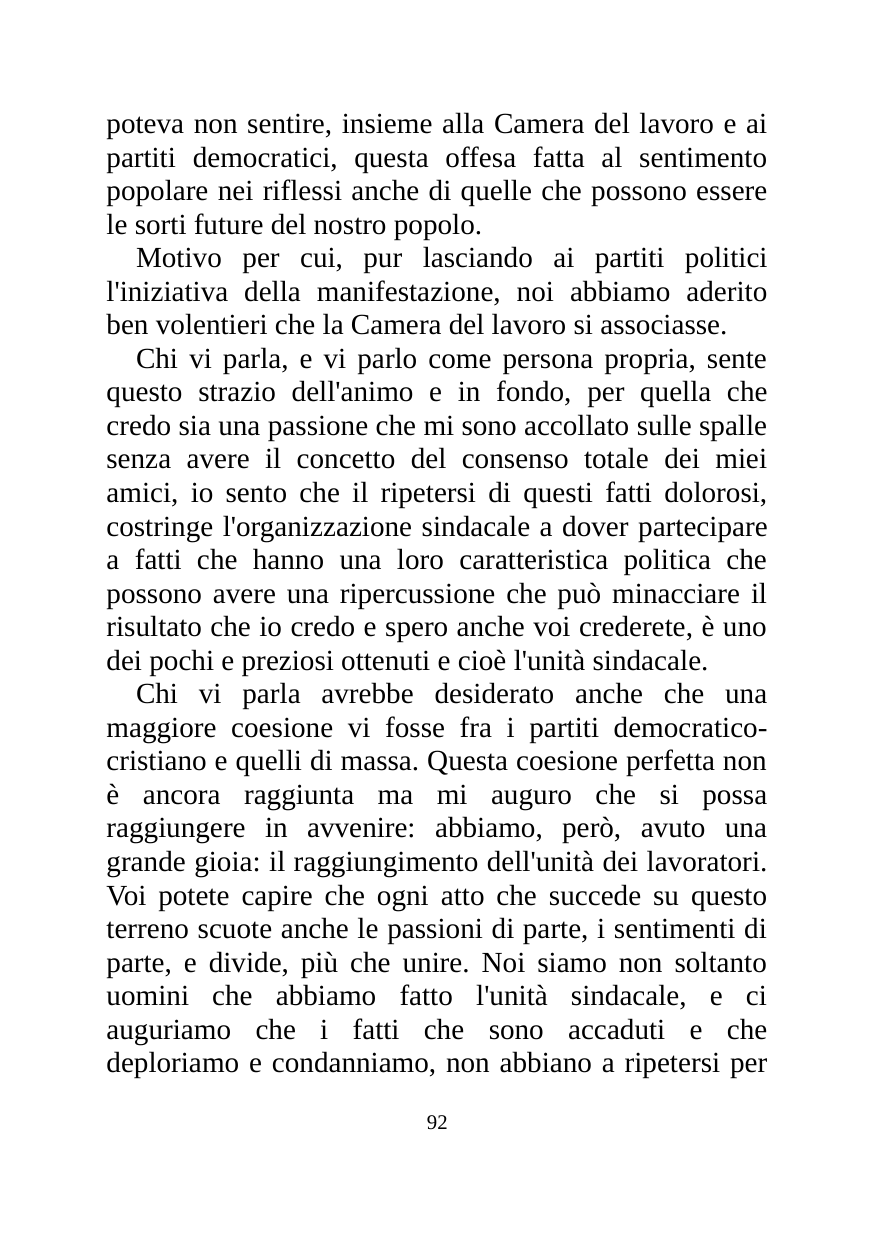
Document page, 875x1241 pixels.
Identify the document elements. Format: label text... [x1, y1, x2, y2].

text Motivo per cui, pur lasciando ai partiti politici l'iniziativa della manifestazione, noi abbiamo aderito ben volentieri che la Camera del lavoro si associasse. [106, 240, 768, 341]
text Chi vi parla avrebbe desiderato anche che una maggiore coesione vi fosse fra i partiti democratico-cristiano e quelli di massa. Questa coesione perfetta non è ancora raggiunta ma mi auguro che si possa raggiungere in avvenire: abbiamo, però, avuto una grande gioia: il raggiungimento dell'unità dei lavoratori. Voi potete capire che ogni atto che succede su questo terreno scuote anche le passioni di parte, i sentimenti di parte, e divide, più che unire. Noi siamo non soltanto uomini che abbiamo fatto l'unità sindacale, e ci auguriamo che i fatti che sono accaduti e che deploriamo e condanniamo, non abbiano a ripetersi per [106, 676, 768, 1079]
text Chi vi parla, e vi parlo come persona propria, sente questo strazio dell'animo e in fondo, per quella che credo sia una passione che mi sono accollato sulle spalle senza avere il concetto del consenso totale dei miei amici, io sento che il ripetersi di questi fatti dolorosi, costringe l'organizzazione sindacale a dover partecipare a fatti che hanno una loro caratteristica politica che possono avere una ripercussione che può minacciare il risultato che io credo e spero anche voi crederete, è uno dei pochi e preziosi ottenuti e cioè l'unità sindacale. [106, 341, 768, 676]
text poteva non sentire, insieme alla Camera del lavoro e ai partiti democratici, questa offesa fatta al sentimento popolare nei riflessi anche di quelle che possono essere le sorti future del nostro popolo. [106, 106, 768, 240]
